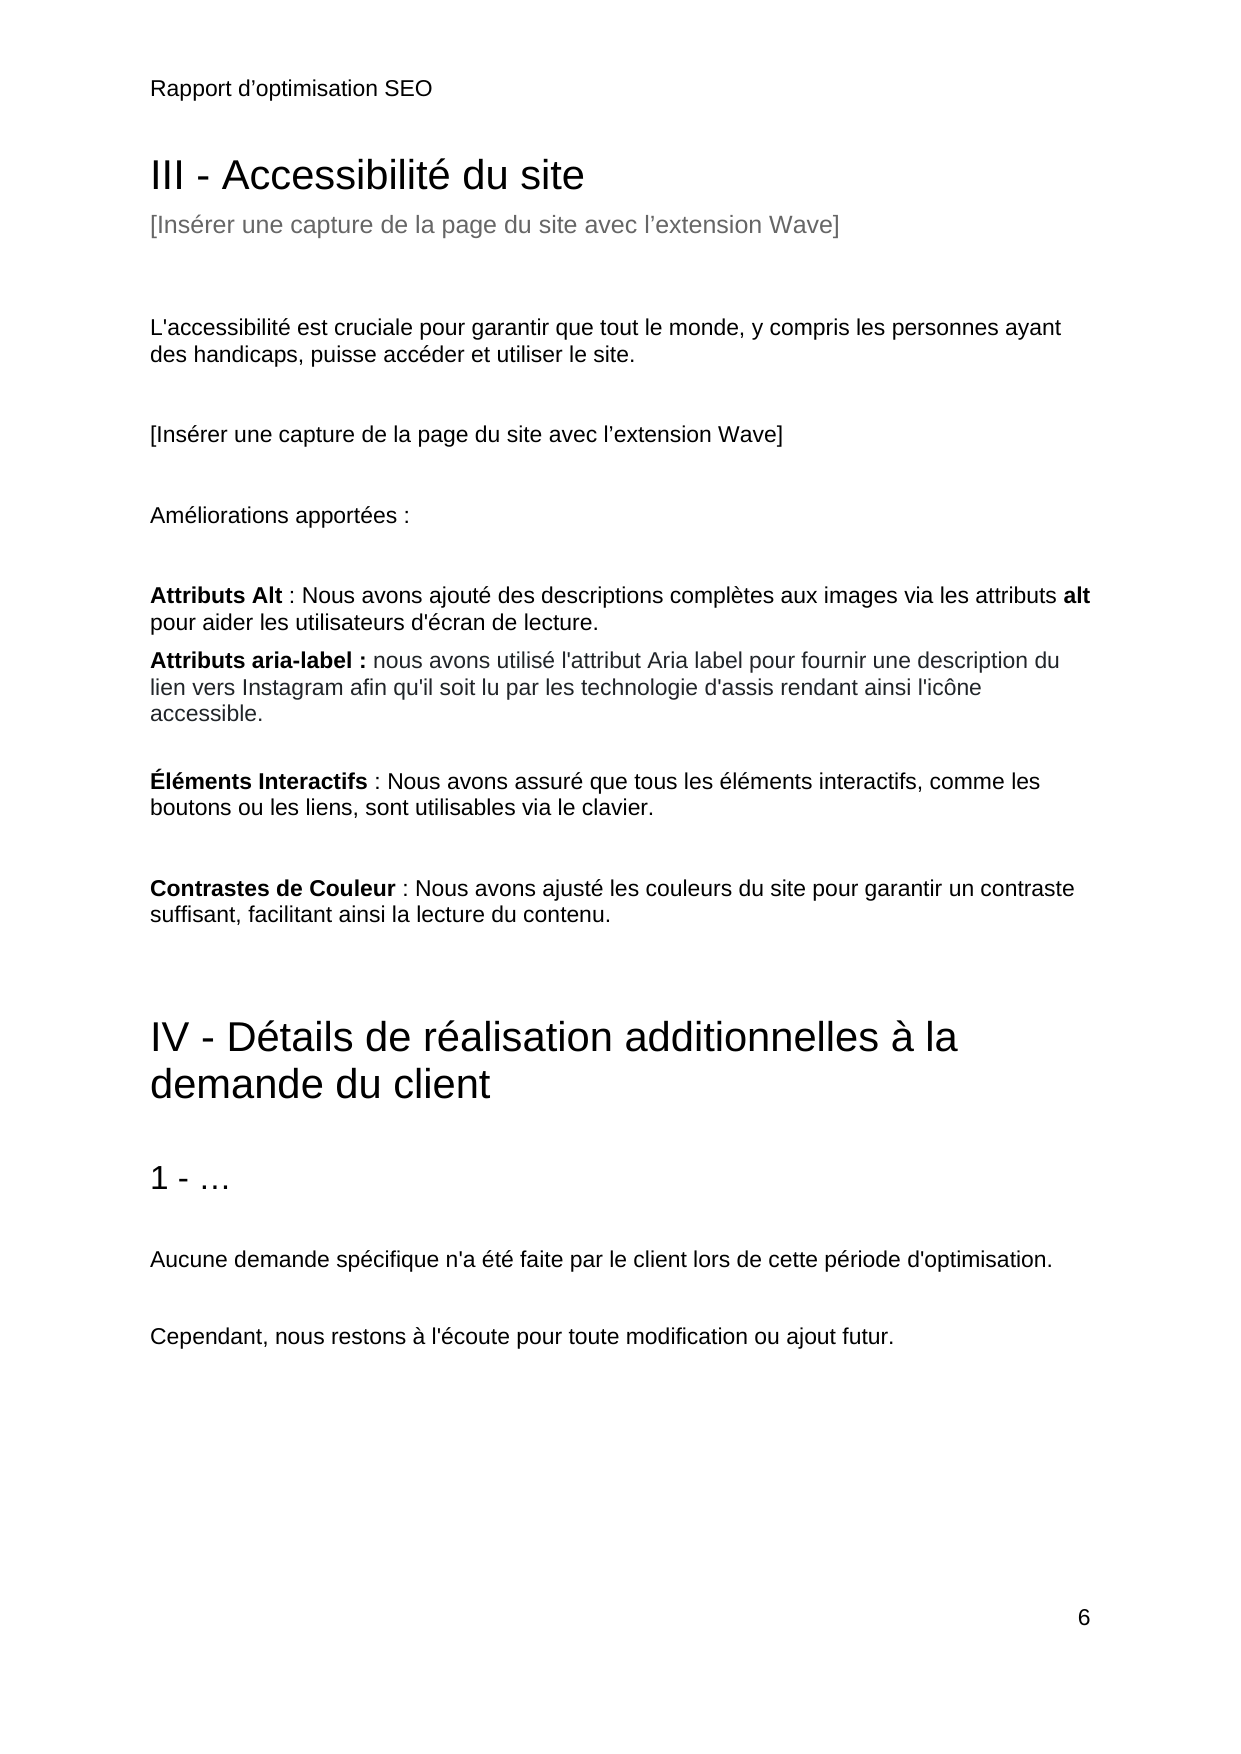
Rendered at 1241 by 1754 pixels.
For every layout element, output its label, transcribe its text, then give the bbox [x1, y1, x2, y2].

subtitle Cependant, nous restons à l'écoute pour toute modification ou ajout futur. [150, 1323, 1090, 1349]
subtitle L'accessibilité est cruciale pour garantir que tout le monde, y compris les personnes ayant des handicaps, puisse accéder et utiliser le site. [150, 314, 1090, 367]
subtitle IV - Détails de réalisation additionnelles à la demande du client [150, 1012, 1090, 1108]
subtitle Éléments Interactifs : Nous avons assuré que tous les éléments interactifs, comme les boutons ou les liens, sont utilisables via le clavier. [150, 768, 1090, 821]
subtitle [Insérer une capture de la page du site avec l’extension Wave] [150, 421, 1090, 447]
subtitle Améliorations apportées : [150, 502, 1090, 528]
subtitle Aucune demande spécifique n'a été faite par le client lors de cette période d'optimisation. [150, 1246, 1090, 1273]
text Attributs aria-label : nous avons utilisé l'attribut Aria label pour fournir une description du lien vers Instagram afin qu'il soit lu par les technologie d'assis rendant ainsi l'icône accessible. [150, 647, 1090, 726]
text [Insérer une capture de la page du site avec l’extension Wave] [150, 210, 1090, 239]
subtitle Attributs Alt : Nous avons ajouté des descriptions complètes aux images via les attributs alt pour aider les utilisateurs d'écran de lecture. [150, 582, 1090, 635]
subtitle III - Accessibilité du site [150, 150, 1090, 198]
subtitle Contrastes de Couleur : Nous avons ajusté les couleurs du site pour garantir un contraste suffisant, facilitant ainsi la lecture du contenu. [150, 875, 1090, 928]
subtitle 1 - … [150, 1158, 1090, 1196]
